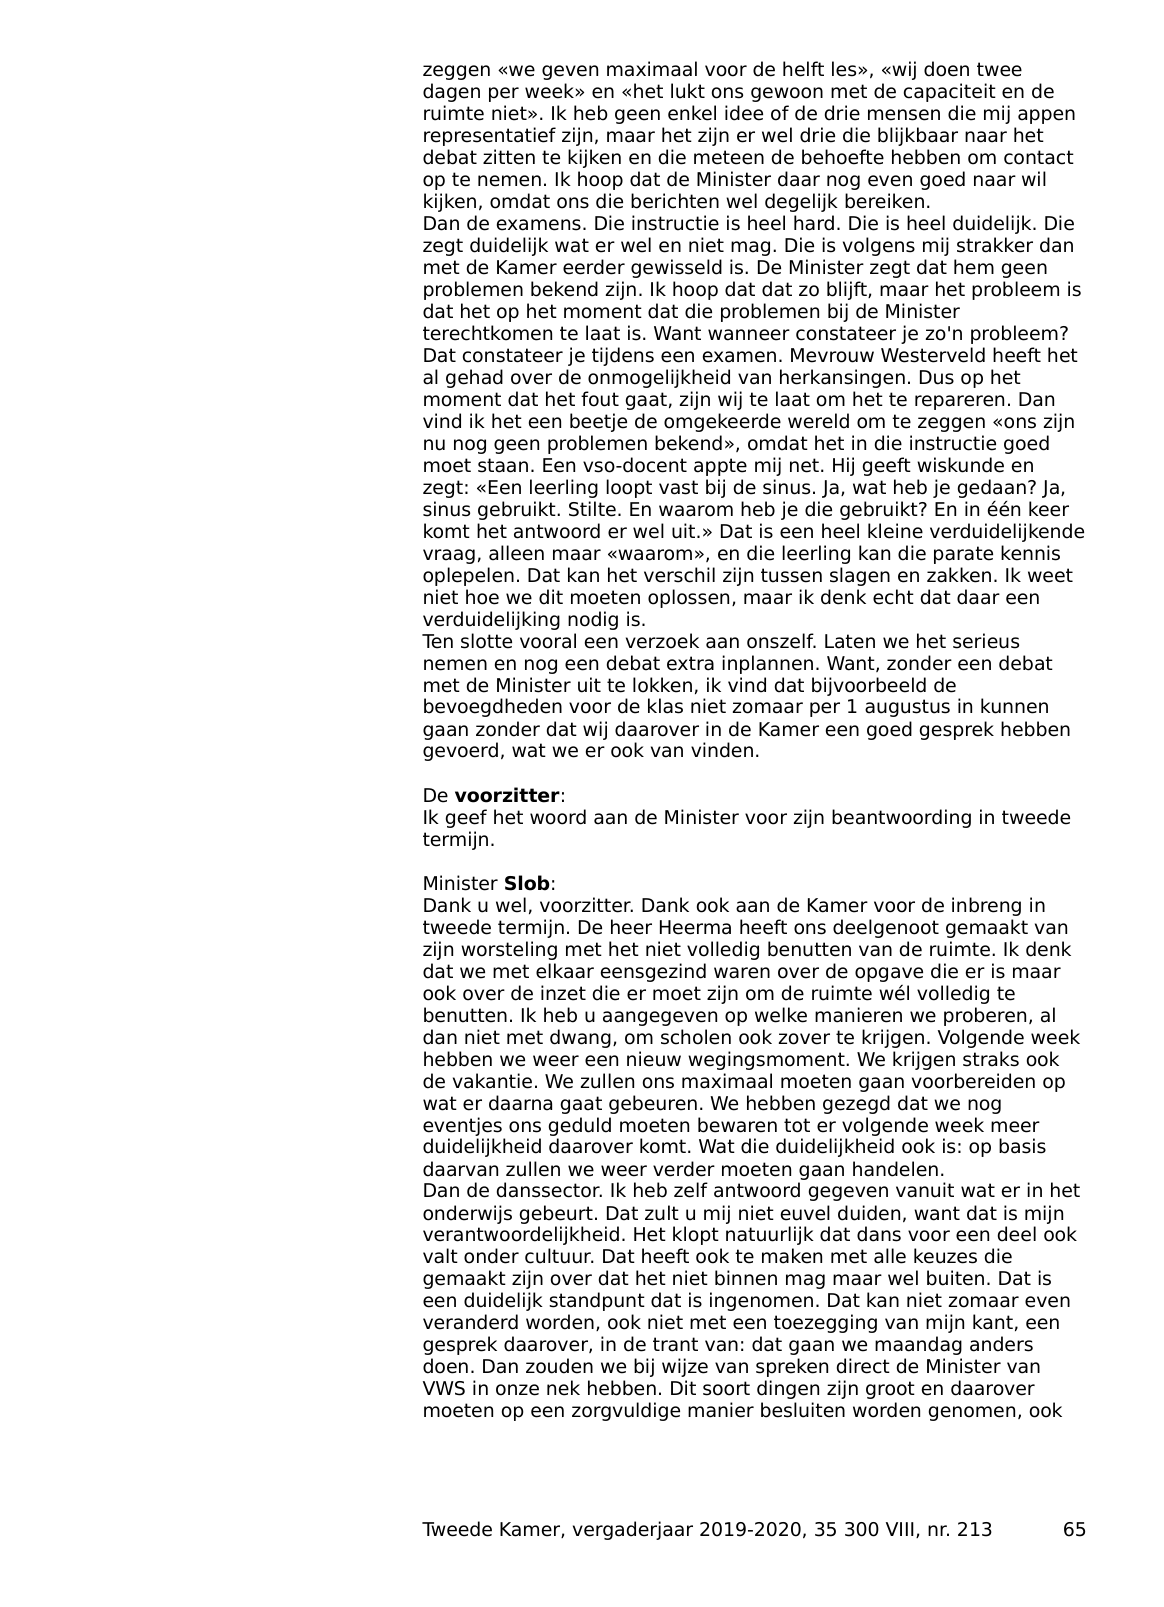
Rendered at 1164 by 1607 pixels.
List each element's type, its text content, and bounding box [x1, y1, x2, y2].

text Dank u wel, voorzitter. Dank ook aan de Kamer voor de inbreng in tweede termijn. De heer Heerma heeft ons deelgenoot gemaakt van zijn worsteling met het niet volledig benutten van de ruimte. Ik denk dat we met elkaar eensgezind waren over de opgave die er is maar ook over de inzet die er moet zijn om de ruimte wél volledig te benutten. Ik heb u aangegeven op welke manieren we proberen, al dan niet met dwang, om scholen ook zover te krijgen. Volgende week hebben we weer een nieuw wegingsmoment. We krijgen straks ook de vakantie. We zullen ons maximaal moeten gaan voorbereiden op wat er daarna gaat gebeuren. We hebben gezegd dat we nog eventjes ons geduld moeten bewaren tot er volgende week meer duidelijkheid daarover komt. Wat die duidelijkheid ook is: op basis daarvan zullen we weer verder moeten gaan handelen. [422, 895, 1087, 1180]
text Ik geef het woord aan de Minister voor zijn beantwoording in tweede termijn. [422, 807, 1087, 851]
text Dan de danssector. Ik heb zelf antwoord gegeven vanuit wat er in het onderwijs gebeurt. Dat zult u mij niet euvel duiden, want dat is mijn verantwoordelijkheid. Het klopt natuurlijk dat dans voor een deel ook valt onder cultuur. Dat heeft ook te maken met alle keuzes die gemaakt zijn over dat het niet binnen mag maar wel buiten. Dat is een duidelijk standpunt dat is ingenomen. Dat kan niet zomaar even veranderd worden, ook niet met een toezegging van mijn kant, een gesprek daarover, in de trant van: dat gaan we maandag anders doen. Dan zouden we bij wijze van spreken direct de Minister van VWS in onze nek hebben. Dit soort dingen zijn groot en daarover moeten op een zorgvuldige manier besluiten worden genomen, ook [422, 1180, 1087, 1422]
text Ten slotte vooral een verzoek aan onszelf. Laten we het serieus nemen en nog een debat extra inplannen. Want, zonder een debat met de Minister uit te lokken, ik vind dat bijvoorbeeld de bevoegdheden voor de klas niet zomaar per 1 augustus in kunnen gaan zonder dat wij daarover in de Kamer een goed gesprek hebben gevoerd, wat we er ook van vinden. [422, 631, 1087, 762]
text Minister Slob: [422, 873, 1087, 895]
text Dan de examens. Die instructie is heel hard. Die is heel duidelijk. Die zegt duidelijk wat er wel en niet mag. Die is volgens mij strakker dan met de Kamer eerder gewisseld is. De Minister zegt dat hem geen problemen bekend zijn. Ik hoop dat dat zo blijft, maar het probleem is dat het op het moment dat die problemen bij de Minister terechtkomen te laat is. Want wanneer constateer je zo'n probleem? Dat constateer je tijdens een examen. Mevrouw Westerveld heeft het al gehad over de onmogelijkheid van herkansingen. Dus op het moment dat het fout gaat, zijn wij te laat om het te repareren. Dan vind ik het een beetje de omgekeerde wereld om te zeggen «ons zijn nu nog geen problemen bekend», omdat het in die instructie goed moet staan. Een vso-docent appte mij net. Hij geeft wiskunde en zegt: «Een leerling loopt vast bij de sinus. Ja, wat heb je gedaan? Ja, sinus gebruikt. Stilte. En waarom heb je die gebruikt? En in één keer komt het antwoord er wel uit.» Dat is een heel kleine verduidelijkende vraag, alleen maar «waarom», en die leerling kan die parate kennis oplepelen. Dat kan het verschil zijn tussen slagen en zakken. Ik weet niet hoe we dit moeten oplossen, maar ik denk echt dat daar een verduidelijking nodig is. [422, 213, 1087, 631]
text De voorzitter: [422, 784, 1087, 807]
text zeggen «we geven maximaal voor de helft les», «wij doen twee dagen per week» en «het lukt ons gewoon met de capaciteit en de ruimte niet». Ik heb geen enkel idee of de drie mensen die mij appen representatief zijn, maar het zijn er wel drie die blijkbaar naar het debat zitten te kijken en die meteen de behoefte hebben om contact op te nemen. Ik hoop dat de Minister daar nog even goed naar wil kijken, omdat ons die berichten wel degelijk bereiken. [422, 59, 1087, 213]
